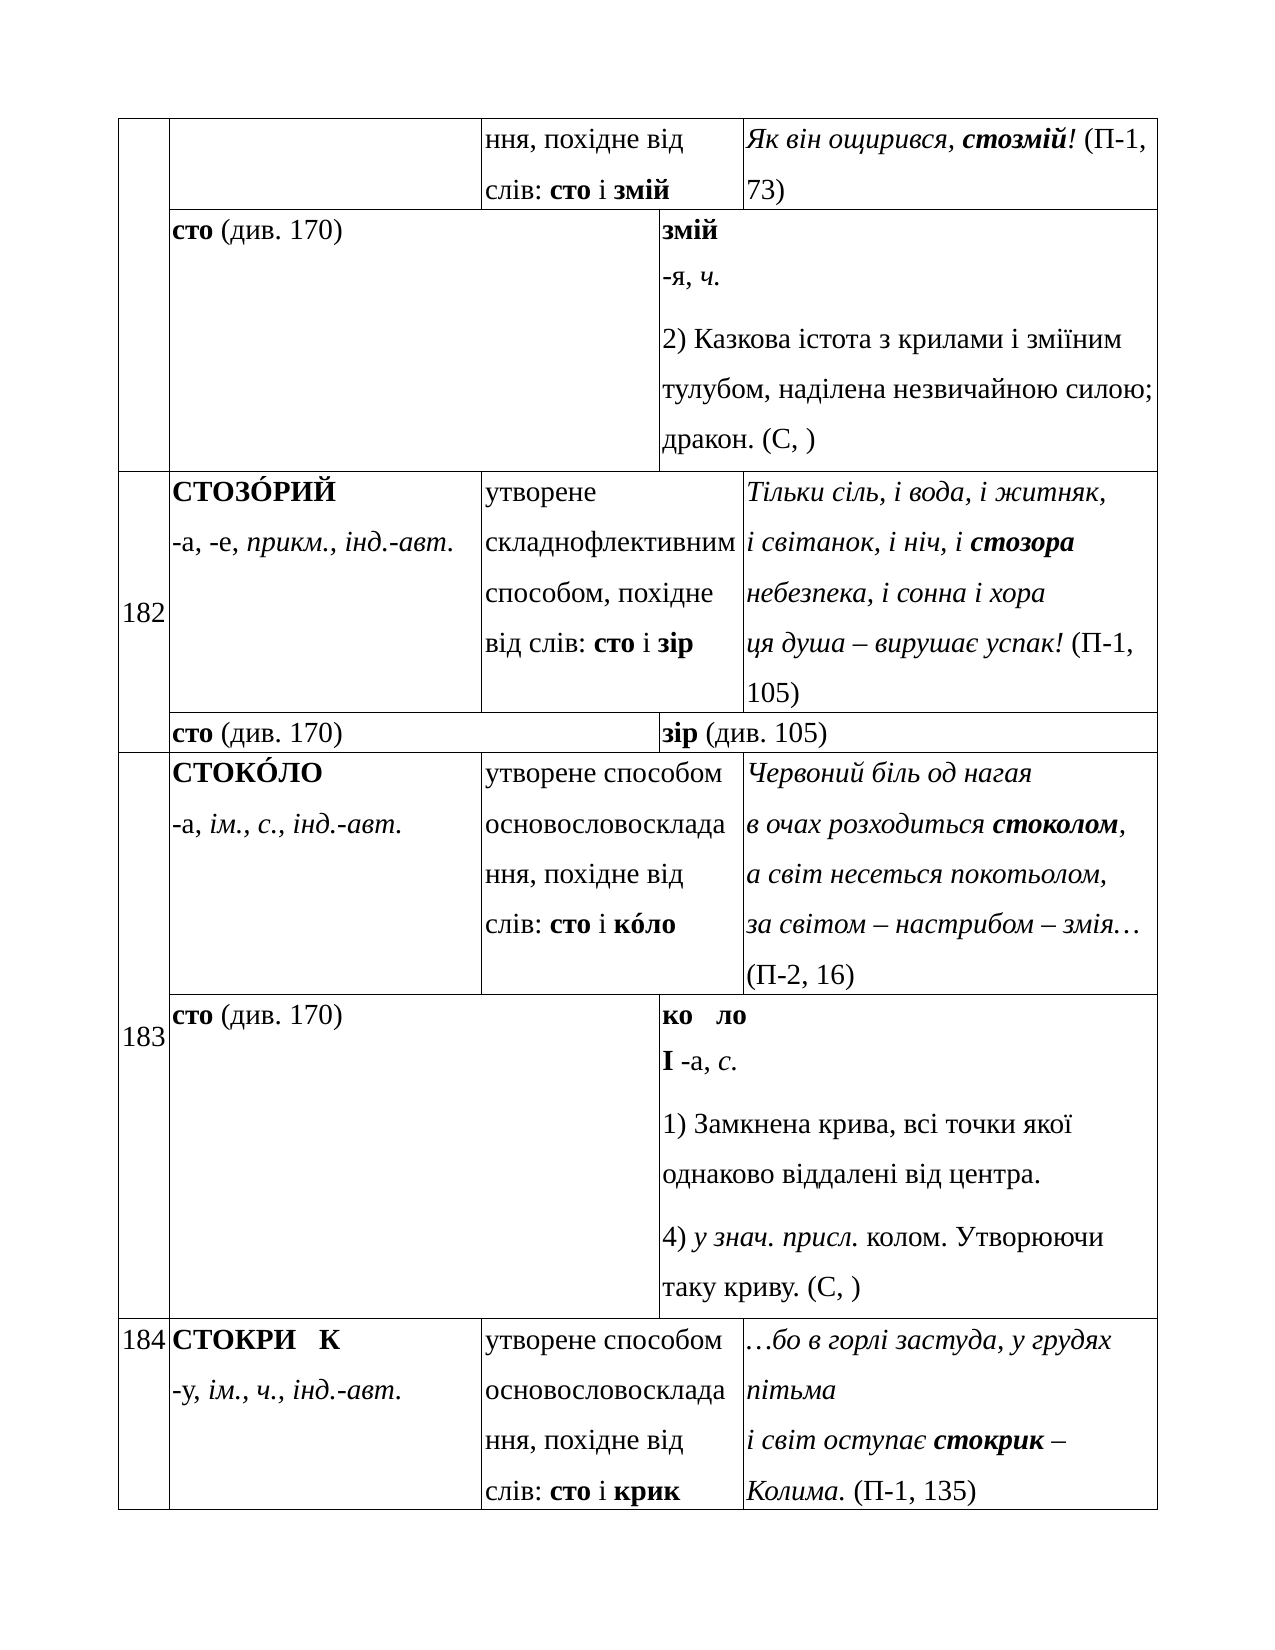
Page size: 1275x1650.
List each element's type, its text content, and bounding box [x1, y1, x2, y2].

table_cell сто (див. 170) [170, 995, 659, 1318]
table_cell утворене складнофлективним способом, похідне від слів: сто і зір [482, 472, 743, 712]
table_cell [170, 119, 481, 208]
table_cell сто (див. 170) [170, 713, 659, 752]
table_cell зір (див. 105) [660, 713, 1157, 752]
table_cell [119, 119, 169, 471]
table_cell утворене способом основословоскладання, похідне від слів: сто і крик [482, 1319, 743, 1509]
table_cell коло I -а, с. 1) Замкнена крива, всі точки якої однаково віддалені від центра. 4) у знач. присл. колом. Утворюючи таку криву. (С, ) [660, 995, 1157, 1318]
table_cell утворене способом основословоскладання, похідне від слів: сто і кóло [482, 753, 743, 993]
table_cell Тільки сіль, і вода, і житняк, і світанок, і ніч, і стозора небезпека, і сонна і хора ця душа – вирушає успак! (П‑1, 105) [744, 472, 1157, 712]
table_cell Червоний біль од нагая в очах розходиться стоколом, а світ несеться покотьолом, за світом – настрибом – змія… (П‑2, 16) [744, 753, 1157, 993]
table_cell ння, похідне від слів: сто і змій [482, 119, 743, 208]
table_cell 182 [119, 472, 169, 752]
table_cell Стозóрий -а, -е, прикм., інд.-авт. [170, 472, 481, 712]
table_cell Як він ощирився, стозмій! (П‑1, 73) [744, 119, 1157, 208]
table_cell сто (див. 170) [170, 210, 659, 471]
table_cell …бо в горлі застуда, у грудях пітьма і світ оступає стокрик – Колима. (П‑1, 135) [744, 1319, 1157, 1509]
table_cell Стокóло -а, ім., с., інд.-авт. [170, 753, 481, 993]
table_cell змій -я, ч. 2) Казкова істота з крилами і зміїним тулубом, наділена незвичайною силою; дракон. (С, ) [660, 210, 1157, 471]
table_cell 184 [119, 1319, 169, 1509]
table_cell 183 [119, 753, 169, 1318]
table_cell Стокрик -у, ім., ч., інд.-авт. [170, 1319, 481, 1509]
